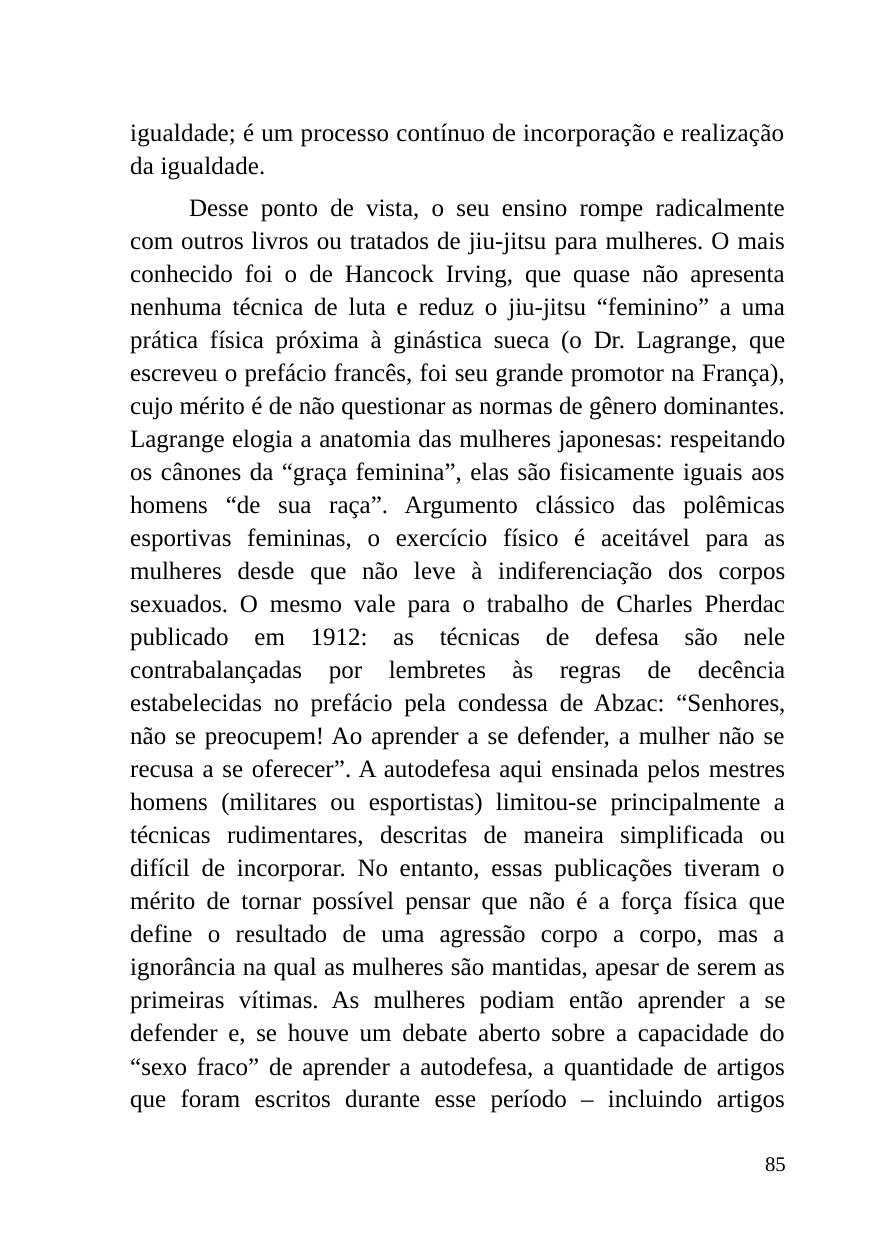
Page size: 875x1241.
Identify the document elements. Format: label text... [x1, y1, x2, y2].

text igualdade; é um processo contínuo de incorporação e realização da igualdade. [130, 118, 786, 180]
text Desse ponto de vista, o seu ensino rompe radicalmente com outros livros ou tratados de jiu-jitsu para mulheres. O mais conhecido foi o de Hancock Irving, que quase não apresenta nenhuma técnica de luta e reduz o jiu-jitsu “feminino” a uma prática física próxima à ginástica sueca (o Dr. Lagrange, que escreveu o prefácio francês, foi seu grande promotor na França), cujo mérito é de não questionar as normas de gênero dominantes. Lagrange elogia a anatomia das mulheres japonesas: respeitando os cânones da “graça feminina”, elas são fisicamente iguais aos homens “de sua raça”. Argumento clássico das polêmicas esportivas femininas, o exercício físico é aceitável para as mulheres desde que não leve à indiferenciação dos corpos sexuados. O mesmo vale para o trabalho de Charles Pherdac publicado em 1912: as técnicas de defesa são nele contrabalançadas por lembretes às regras de decência estabelecidas no prefácio pela condessa de Abzac: “Senhores, não se preocupem! Ao aprender a se defender, a mulher não se recusa a se oferecer”. A autodefesa aqui ensinada pelos mestres homens (militares ou esportistas) limitou-se principalmente a técnicas rudimentares, descritas de maneira simplificada ou difícil de incorporar. No entanto, essas publicações tiveram o mérito de tornar possível pensar que não é a força física que define o resultado de uma agressão corpo a corpo, mas a ignorância na qual as mulheres são mantidas, apesar de serem as primeiras vítimas. As mulheres podiam então aprender a se defender e, se houve um debate aberto sobre a capacidade do “sexo fraco” de aprender a autodefesa, a quantidade de artigos que foram escritos durante esse período – incluindo artigos [130, 193, 786, 1113]
